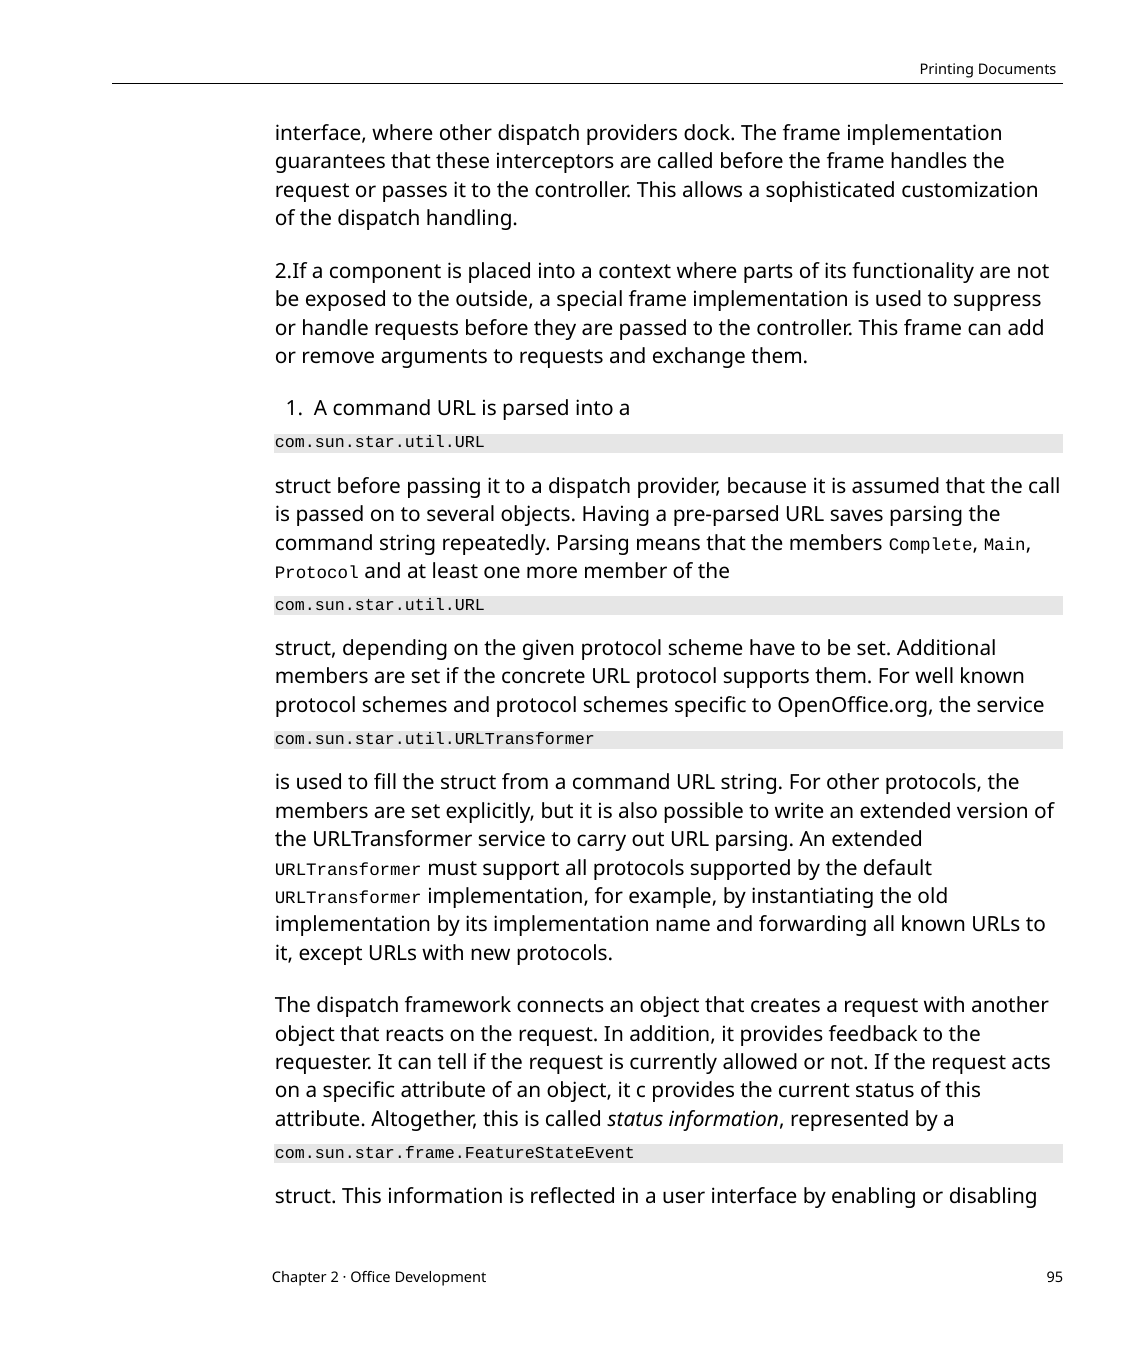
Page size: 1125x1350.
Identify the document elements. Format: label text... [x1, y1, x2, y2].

list If a component is placed into a context where parts of its functionality are not be exposed to the outside, a special frame implementation is used to suppress or handle requests before they are passed to the controller. This frame can add or remove arguments to requests and exchange them. [274, 256, 1063, 369]
list com.sun.star.util.URLTransformer [274, 731, 1063, 749]
list interface, where other dispatch providers dock. The frame implementation guarantees that these interceptors are called before the frame handles the request or passes it to the controller. This allows a sophisticated customization of the dispatch handling. [274, 118, 1063, 232]
text com.sun.star.frame.FeatureStateEvent [274, 1144, 1063, 1163]
list struct, depending on the given protocol scheme have to be set. Additional members are set if the concrete URL protocol supports them. For well known protocol schemes and protocol schemes specific to OpenOffice.org, the service [274, 633, 1063, 718]
list A command URL is parsed into a [274, 393, 1063, 422]
list is used to fill the struct from a command URL string. For other protocols, the members are set explicitly, but it is also possible to write an extended version of the URLTransformer service to carry out URL parsing. An extended URLTransformer must support all protocols supported by the default URLTransformer implementation, for example, by instantiating the old implementation by its implementation name and forwarding all known URLs to it, except URLs with new protocols. [274, 767, 1063, 966]
text The dispatch framework connects an object that creates a request with another object that reacts on the request. In addition, it provides feedback to the requester. It can tell if the request is currently allowed or not. If the request acts on a specific attribute of an object, it c provides the current status of this attribute. Altogether, this is called status information, represented by a [274, 990, 1063, 1132]
list com.sun.star.util.URL [274, 434, 1063, 453]
list com.sun.star.util.URL [274, 596, 1063, 615]
text struct. This information is reflected in a user interface by enabling or disabling [274, 1181, 1063, 1210]
list struct before passing it to a dispatch provider, because it is assumed that the call is passed on to several objects. Having a pre-parsed URL saves parsing the command string repeatedly. Parsing means that the members Complete, Main, Protocol and at least one more member of the [274, 471, 1063, 584]
